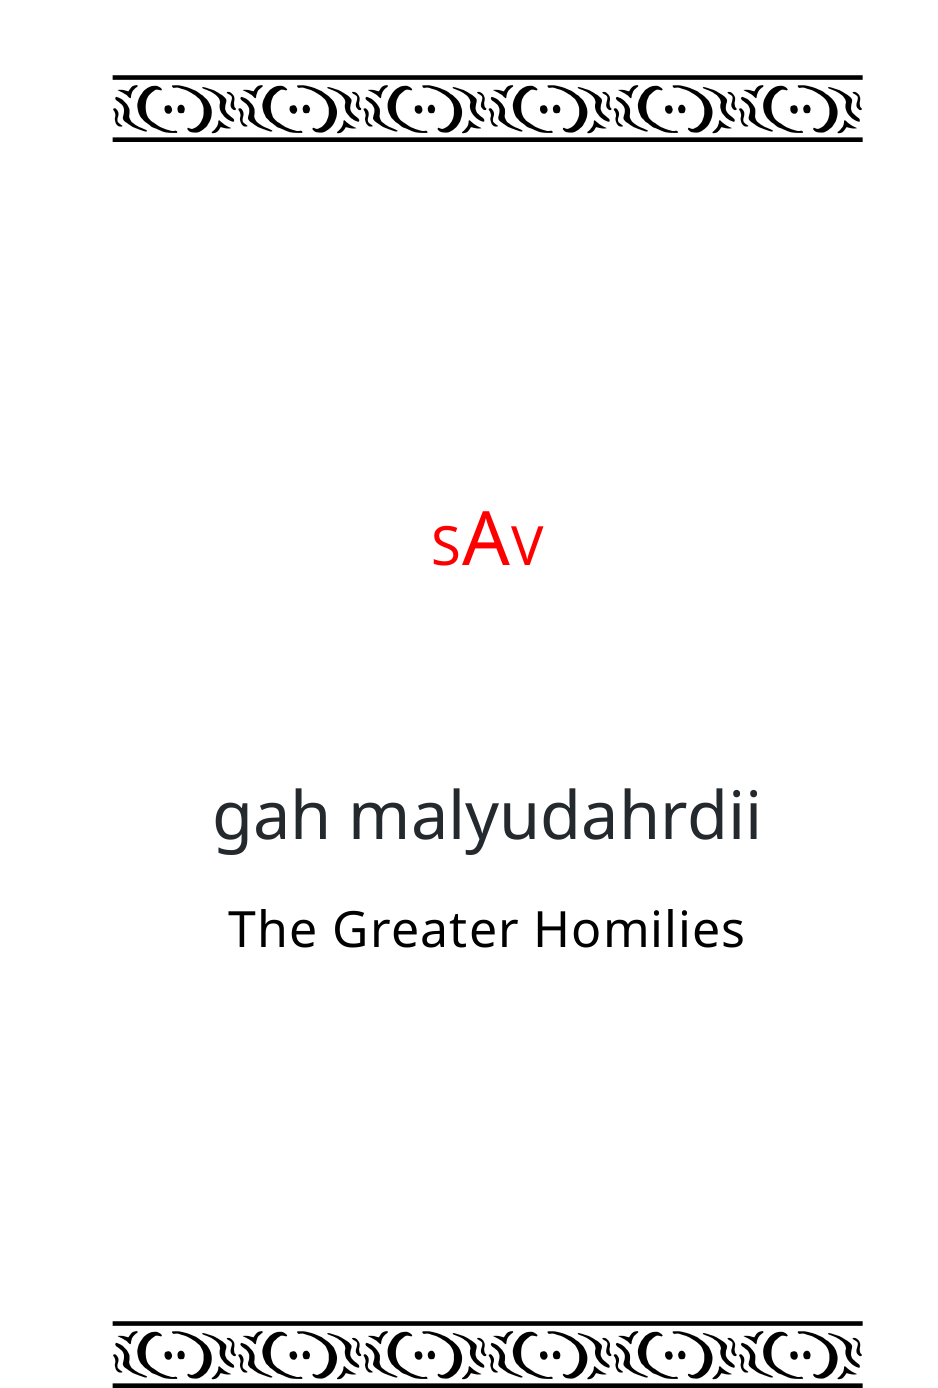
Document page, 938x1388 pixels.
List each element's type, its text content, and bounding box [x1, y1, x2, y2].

picture [112, 1321, 863, 1388]
subtitle gah malyudahrdii [112, 769, 862, 859]
picture [112, 75, 863, 142]
text The Greater Homilies [112, 893, 862, 962]
text SAV [112, 485, 862, 587]
